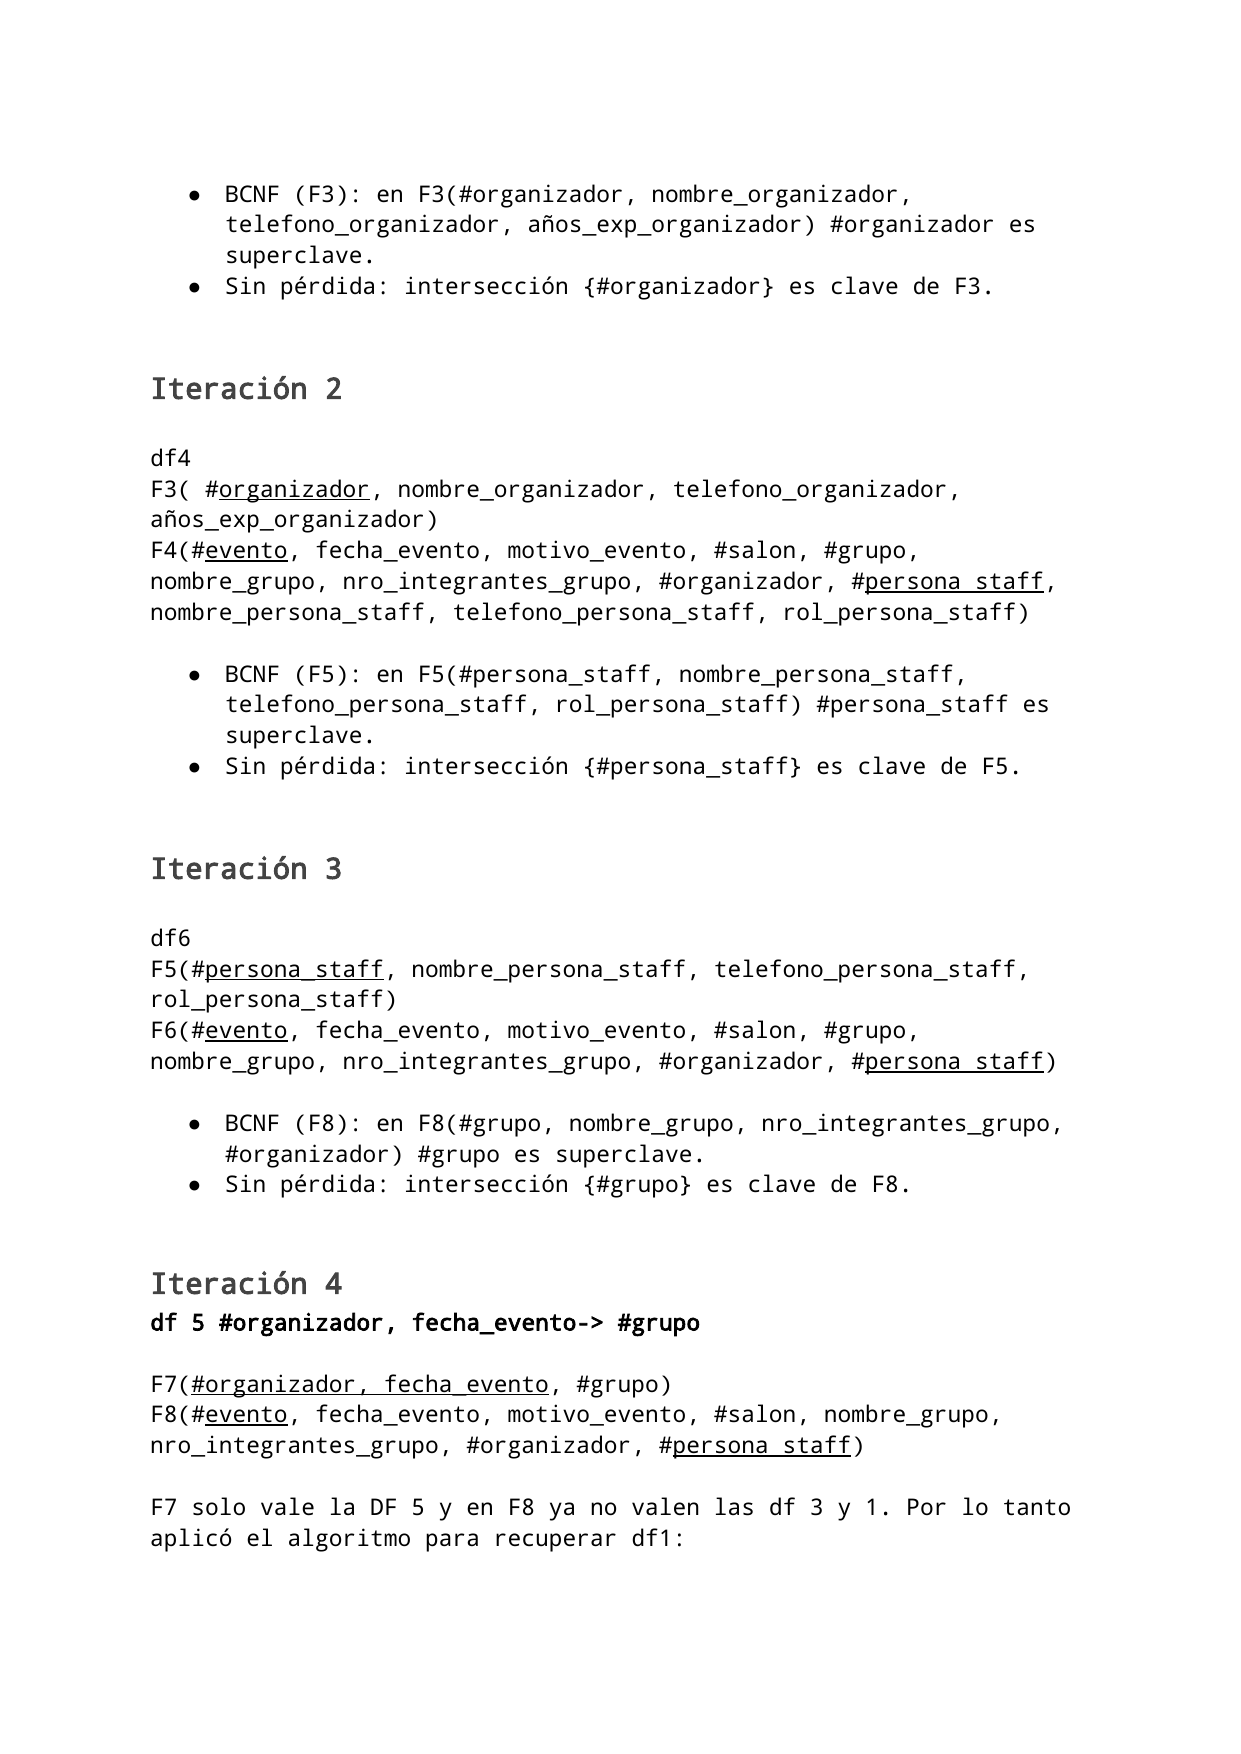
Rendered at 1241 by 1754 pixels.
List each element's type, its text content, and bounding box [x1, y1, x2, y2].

list BCNF (F8): en F8(#grupo, nombre_grupo, nro_integrantes_grupo, #organizador) #grupo es superclave. [187, 1110, 1090, 1168]
text df 5 #organizador, fecha_evento-> #grupo [150, 1309, 1090, 1336]
list Sin pérdida: intersección {#organizador} es clave de F3. [187, 273, 1090, 300]
subtitle Iteración 2 [150, 337, 1090, 406]
text F5(#persona_staff, nombre_persona_staff, telefono_persona_staff, rol_persona_staff) [150, 956, 1090, 1013]
text F8(#evento, fecha_evento, motivo_evento, #salon, nombre_grupo, nro_integrantes_grupo, #organizador, #persona_staff) [150, 1402, 1090, 1459]
text F6(#evento, fecha_evento, motivo_evento, #salon, #grupo, nombre_grupo, nro_integrantes_grupo, #organizador, #persona_staff) [150, 1017, 1090, 1075]
subtitle Iteración 4 [150, 1267, 1090, 1301]
list BCNF (F5): en F5(#persona_staff, nombre_persona_staff, telefono_persona_staff, rol_persona_staff) #persona_staff es superclave. [187, 661, 1090, 749]
list Sin pérdida: intersección {#persona_staff} es clave de F5. [187, 753, 1090, 780]
list Sin pérdida: intersección {#grupo} es clave de F8. [187, 1172, 1090, 1198]
text df4 [150, 445, 1090, 472]
list BCNF (F3): en F3(#organizador, nombre_organizador, telefono_organizador, años_exp_organizador) #organizador es superclave. [187, 181, 1090, 269]
subtitle Iteración 3 [150, 817, 1090, 886]
text F7 solo vale la DF 5 y en F8 ya no valen las df 3 y 1. Por lo tanto aplicó el algoritmo para recuperar df1: [150, 1494, 1090, 1552]
text F7(#organizador, fecha_evento, #grupo) [150, 1371, 1090, 1398]
text F3( #organizador, nombre_organizador, telefono_organizador, años_exp_organizador) [150, 476, 1090, 533]
text F4(#evento, fecha_evento, motivo_evento, #salon, #grupo, nombre_grupo, nro_integrantes_grupo, #organizador, #persona_staff, nombre_persona_staff, telefono_persona_staff, rol_persona_staff) [150, 537, 1090, 626]
text df6 [150, 925, 1090, 952]
